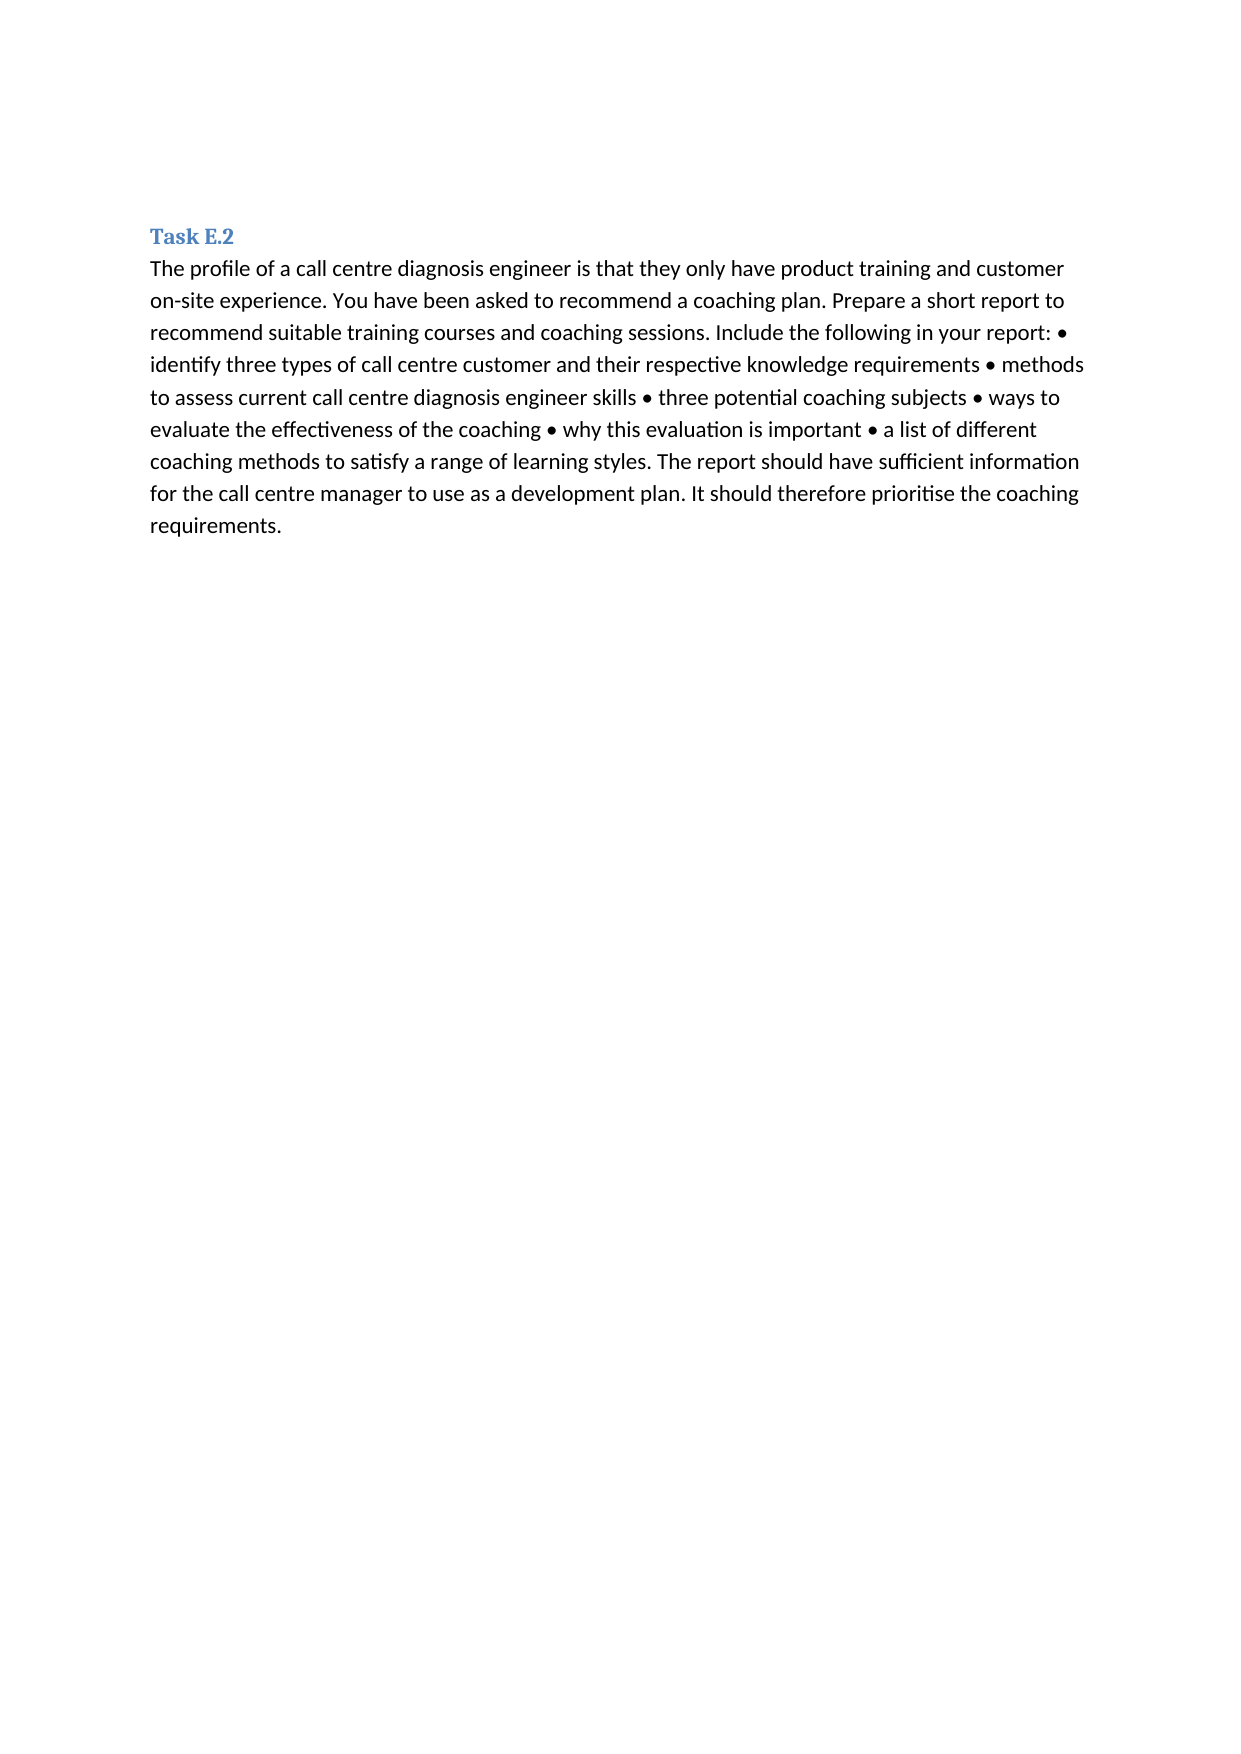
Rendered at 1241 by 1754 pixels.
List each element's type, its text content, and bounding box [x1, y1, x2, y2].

text The profile of a call centre diagnosis engineer is that they only have product training and customer on-site experience. You have been asked to recommend a coaching plan. Prepare a short report to recommend suitable training courses and coaching sessions. Include the following in your report: • identify three types of call centre customer and their respective knowledge requirements • methods to assess current call centre diagnosis engineer skills • three potential coaching subjects • ways to evaluate the effectiveness of the coaching • why this evaluation is important • a list of different coaching methods to satisfy a range of learning styles. The report should have sufficient information for the call centre manager to use as a development plan. It should therefore prioritise the coaching requirements. [150, 254, 1090, 539]
subtitle Task E.2 [150, 224, 1090, 250]
